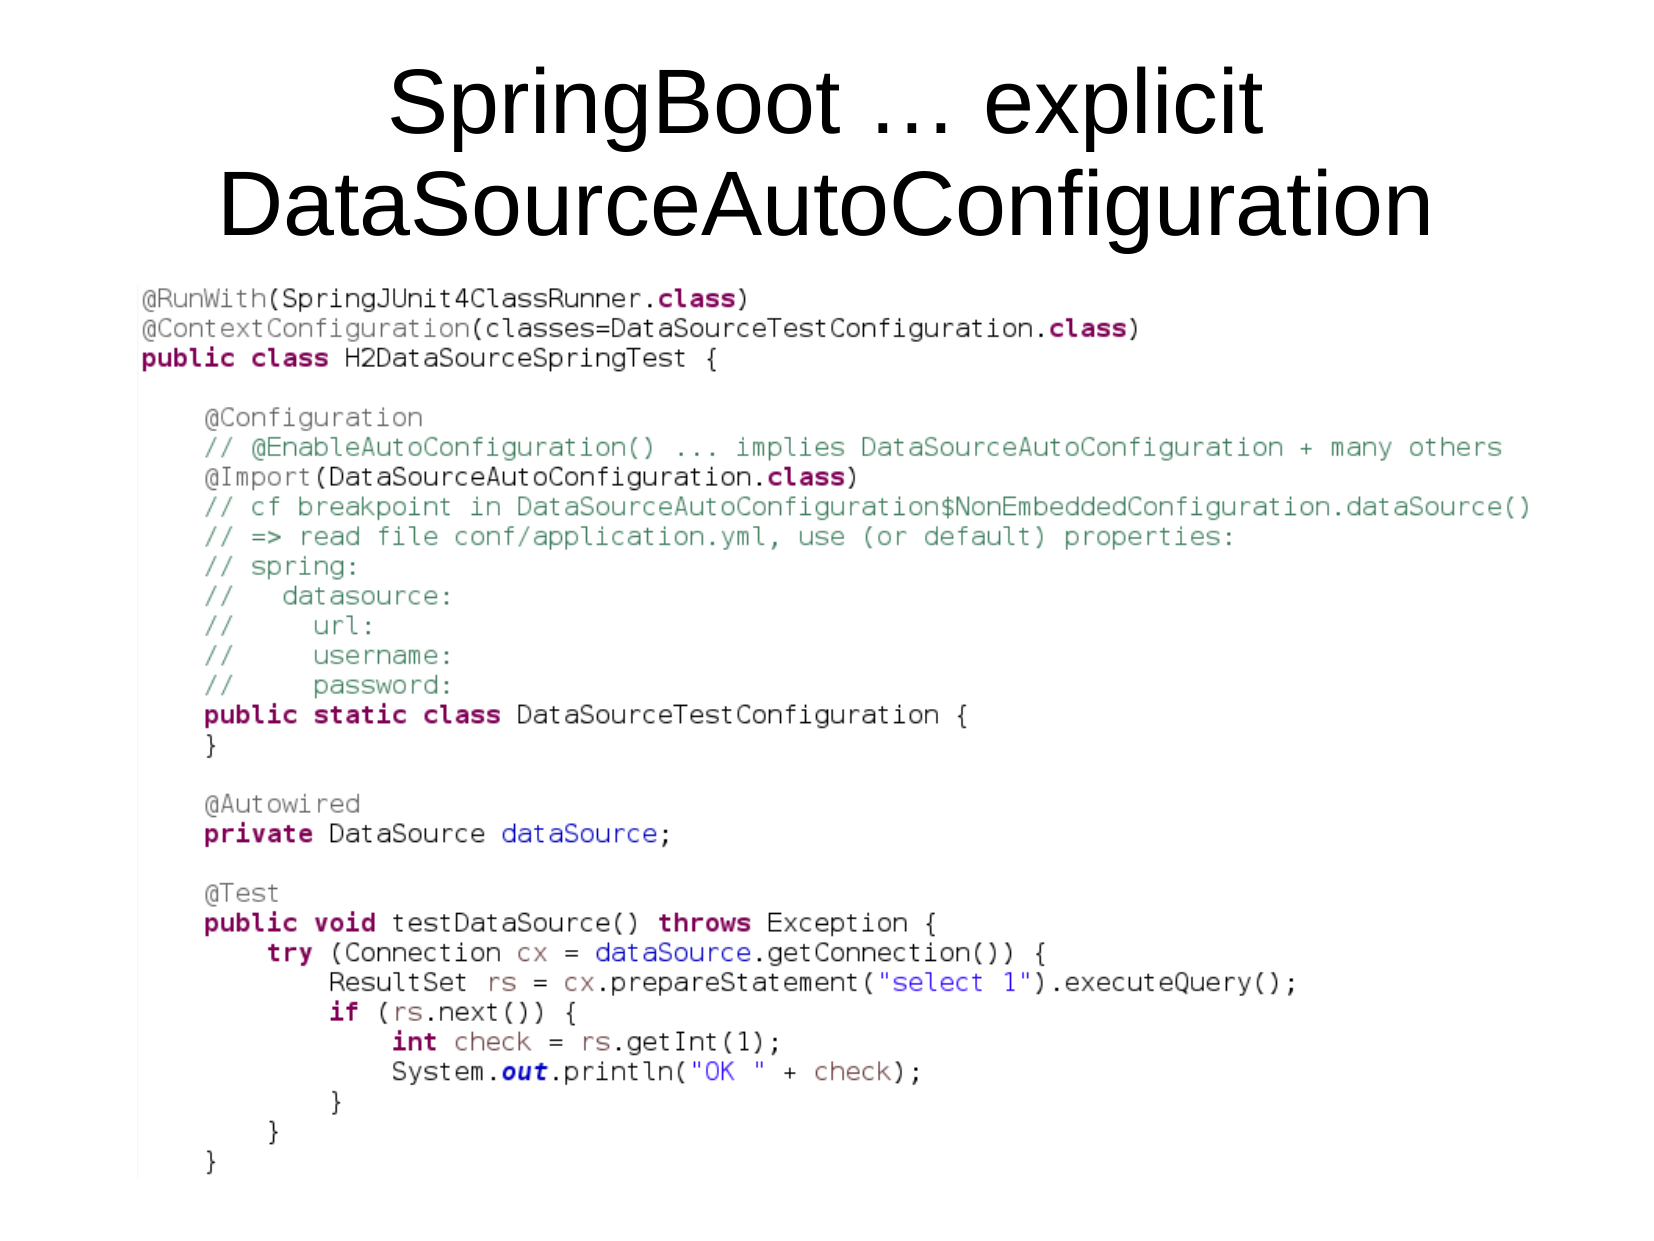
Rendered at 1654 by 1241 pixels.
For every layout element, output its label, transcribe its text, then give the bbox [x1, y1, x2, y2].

title SpringBoot … explicit DataSourceAutoConfiguration [82, 49, 1571, 257]
picture [137, 284, 1531, 1179]
